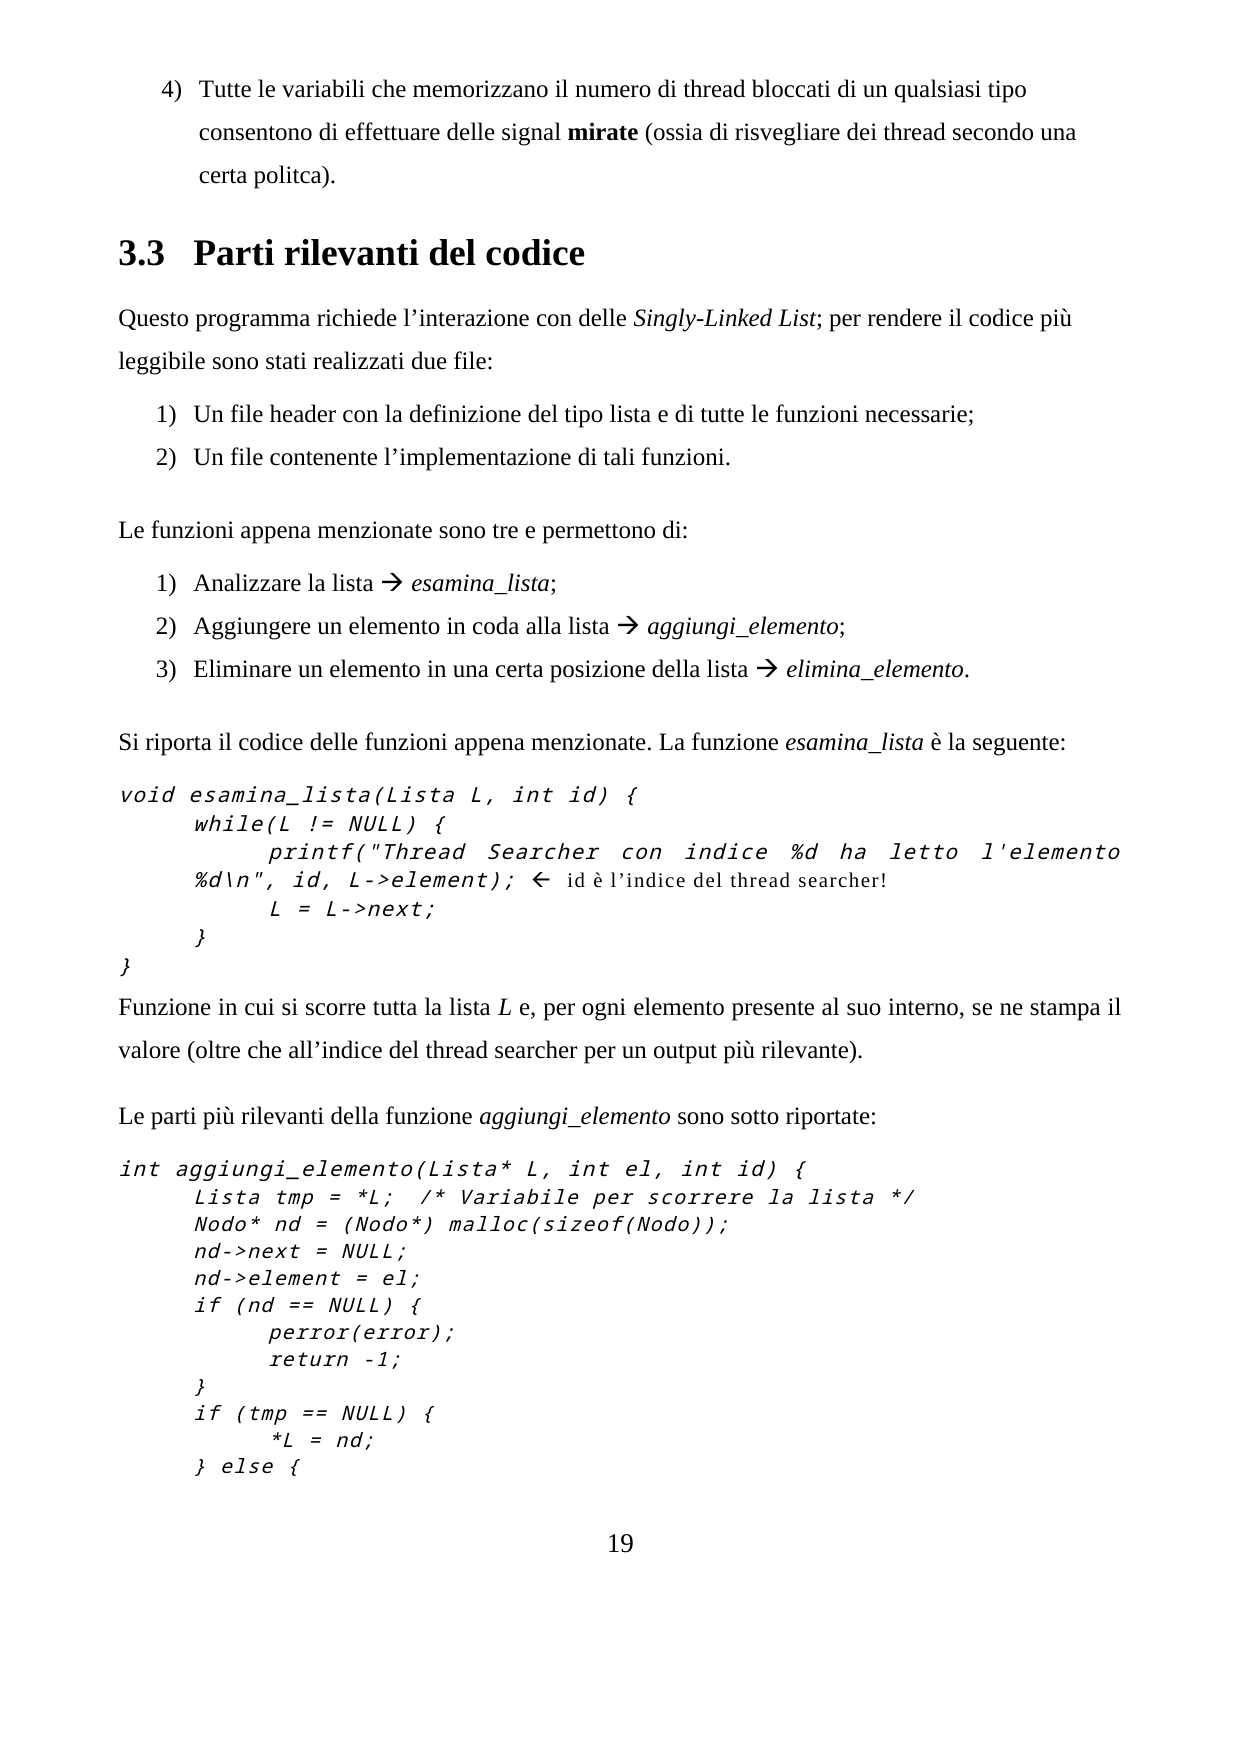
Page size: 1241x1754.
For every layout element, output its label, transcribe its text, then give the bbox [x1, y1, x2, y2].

text Le funzioni appena menzionate sono tre e permettono di: [118, 515, 1122, 543]
text nd->next = NULL; [118, 1237, 1122, 1264]
text if (nd == NULL) { [118, 1291, 1122, 1318]
text } else { [118, 1453, 1122, 1480]
text void esamina_lista(Lista L, int id) { [118, 780, 1122, 809]
list Eliminare un elemento in una certa posizione della lista  elimina_elemento. [156, 654, 1122, 683]
text } [118, 922, 1122, 951]
text if (tmp == NULL) { [118, 1399, 1122, 1426]
text return -1; [118, 1345, 1122, 1372]
text } [118, 1372, 1122, 1399]
list Aggiungere un elemento in coda alla lista  aggiungi_elemento; [156, 611, 1122, 640]
text Nodo* nd = (Nodo*) malloc(sizeof(Nodo)); [118, 1210, 1122, 1237]
list Analizzare la lista  esamina_lista; [156, 568, 1122, 597]
text *L = nd; [118, 1426, 1122, 1453]
text Questo programma richiede l’interazione con delle Singly-Linked List; per rendere il codice più leggibile sono stati realizzati due file: [118, 303, 1122, 374]
text perror(error); [118, 1318, 1122, 1345]
text while(L != NULL) { [118, 809, 1122, 837]
text printf("Thread Searcher con indice %d ha letto l'elemento %d\n", id, L->element);  id è l’indice del thread searcher! [193, 837, 1122, 894]
text Si riporta il codice delle funzioni appena menzionate. La funzione esamina_lista è la seguente: [118, 727, 1122, 756]
text } [118, 951, 1122, 979]
text Le parti più rilevanti della funzione aggiungi_elemento sono sotto riportate: [118, 1101, 1122, 1130]
list Tutte le variabili che memorizzano il numero di thread bloccati di un qualsiasi tipo consentono di effettuare delle signal mirate (ossia di risvegliare dei thread secondo una certa politca). [161, 74, 1122, 189]
list Un file contenente l’implementazione di tali funzioni. [156, 442, 1122, 471]
list Un file header con la definizione del tipo lista e di tutte le funzioni necessarie; [156, 399, 1122, 428]
text Lista tmp = *L; /* Variabile per scorrere la lista */ [118, 1183, 1122, 1210]
text int aggiungi_elemento(Lista* L, int el, int id) { [118, 1154, 1122, 1183]
text nd->element = el; [118, 1264, 1122, 1291]
text L = L->next; [193, 894, 1122, 922]
text Funzione in cui si scorre tutta la lista L e, per ogni elemento presente al suo interno, se ne stampa il valore (oltre che all’indice del thread searcher per un output più rilevante). [118, 992, 1122, 1064]
list Parti rilevanti del codice [118, 230, 1122, 273]
